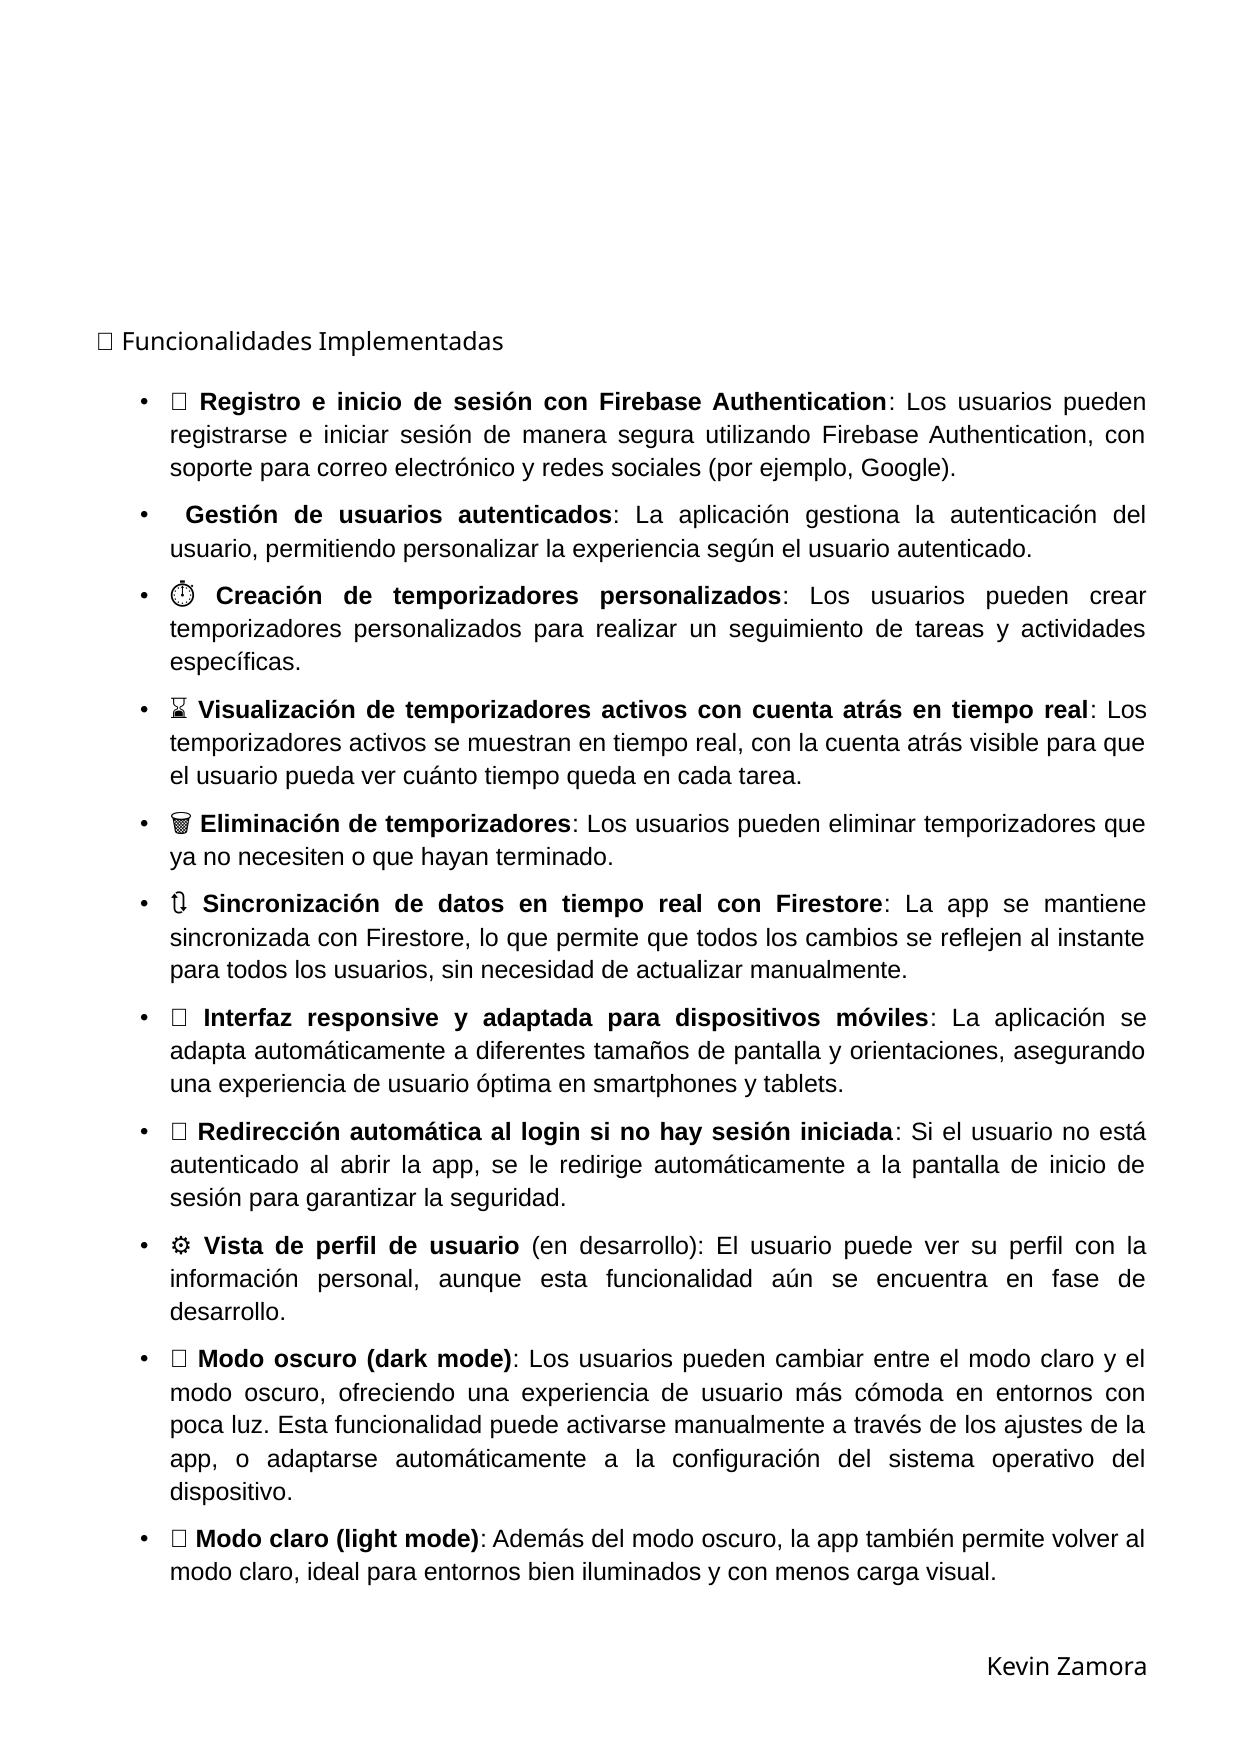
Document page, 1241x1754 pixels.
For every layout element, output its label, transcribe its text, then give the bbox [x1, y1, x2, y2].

list 📱 Interfaz responsive y adaptada para dispositivos móviles: La aplicación se adapta automáticamente a diferentes tamaños de pantalla y orientaciones, asegurando una experiencia de usuario óptima en smartphones y tablets. [140, 1003, 1147, 1098]
list 🔔 Redirección automática al login si no hay sesión iniciada: Si el usuario no está autenticado al abrir la app, se le redirige automáticamente a la pantalla de inicio de sesión para garantizar la seguridad. [140, 1117, 1147, 1212]
list ⌛ Visualización de temporizadores activos con cuenta atrás en tiempo real: Los temporizadores activos se muestran en tiempo real, con la cuenta atrás visible para que el usuario pueda ver cuánto tiempo queda en cada tarea. [140, 695, 1147, 790]
subtitle ✅ Funcionalidades Implementadas [96, 323, 1147, 357]
list 🧑‍💼 Gestión de usuarios autenticados: La aplicación gestiona la autenticación del usuario, permitiendo personalizar la experiencia según el usuario autenticado. [140, 500, 1147, 562]
list 🔃 Sincronización de datos en tiempo real con Firestore: La app se mantiene sincronizada con Firestore, lo que permite que todos los cambios se reflejen al instante para todos los usuarios, sin necesidad de actualizar manualmente. [140, 889, 1147, 984]
list 🔐 Registro e inicio de sesión con Firebase Authentication: Los usuarios pueden registrarse e iniciar sesión de manera segura utilizando Firebase Authentication, con soporte para correo electrónico y redes sociales (por ejemplo, Google). [140, 387, 1147, 482]
list 🌙 Modo oscuro (dark mode): Los usuarios pueden cambiar entre el modo claro y el modo oscuro, ofreciendo una experiencia de usuario más cómoda en entornos con poca luz. Esta funcionalidad puede activarse manualmente a través de los ajustes de la app, o adaptarse automáticamente a la configuración del sistema operativo del dispositivo. [140, 1344, 1147, 1505]
list 🌙 Modo claro (light mode): Además del modo oscuro, la app también permite volver al modo claro, ideal para entornos bien iluminados y con menos carga visual. [140, 1524, 1147, 1586]
list 🗑️ Eliminación de temporizadores: Los usuarios pueden eliminar temporizadores que ya no necesiten o que hayan terminado. [140, 809, 1147, 871]
list ⏱️ Creación de temporizadores personalizados: Los usuarios pueden crear temporizadores personalizados para realizar un seguimiento de tareas y actividades específicas. [140, 581, 1147, 676]
list ⚙️ Vista de perfil de usuario (en desarrollo): El usuario puede ver su perfil con la información personal, aunque esta funcionalidad aún se encuentra en fase de desarrollo. [140, 1231, 1147, 1326]
